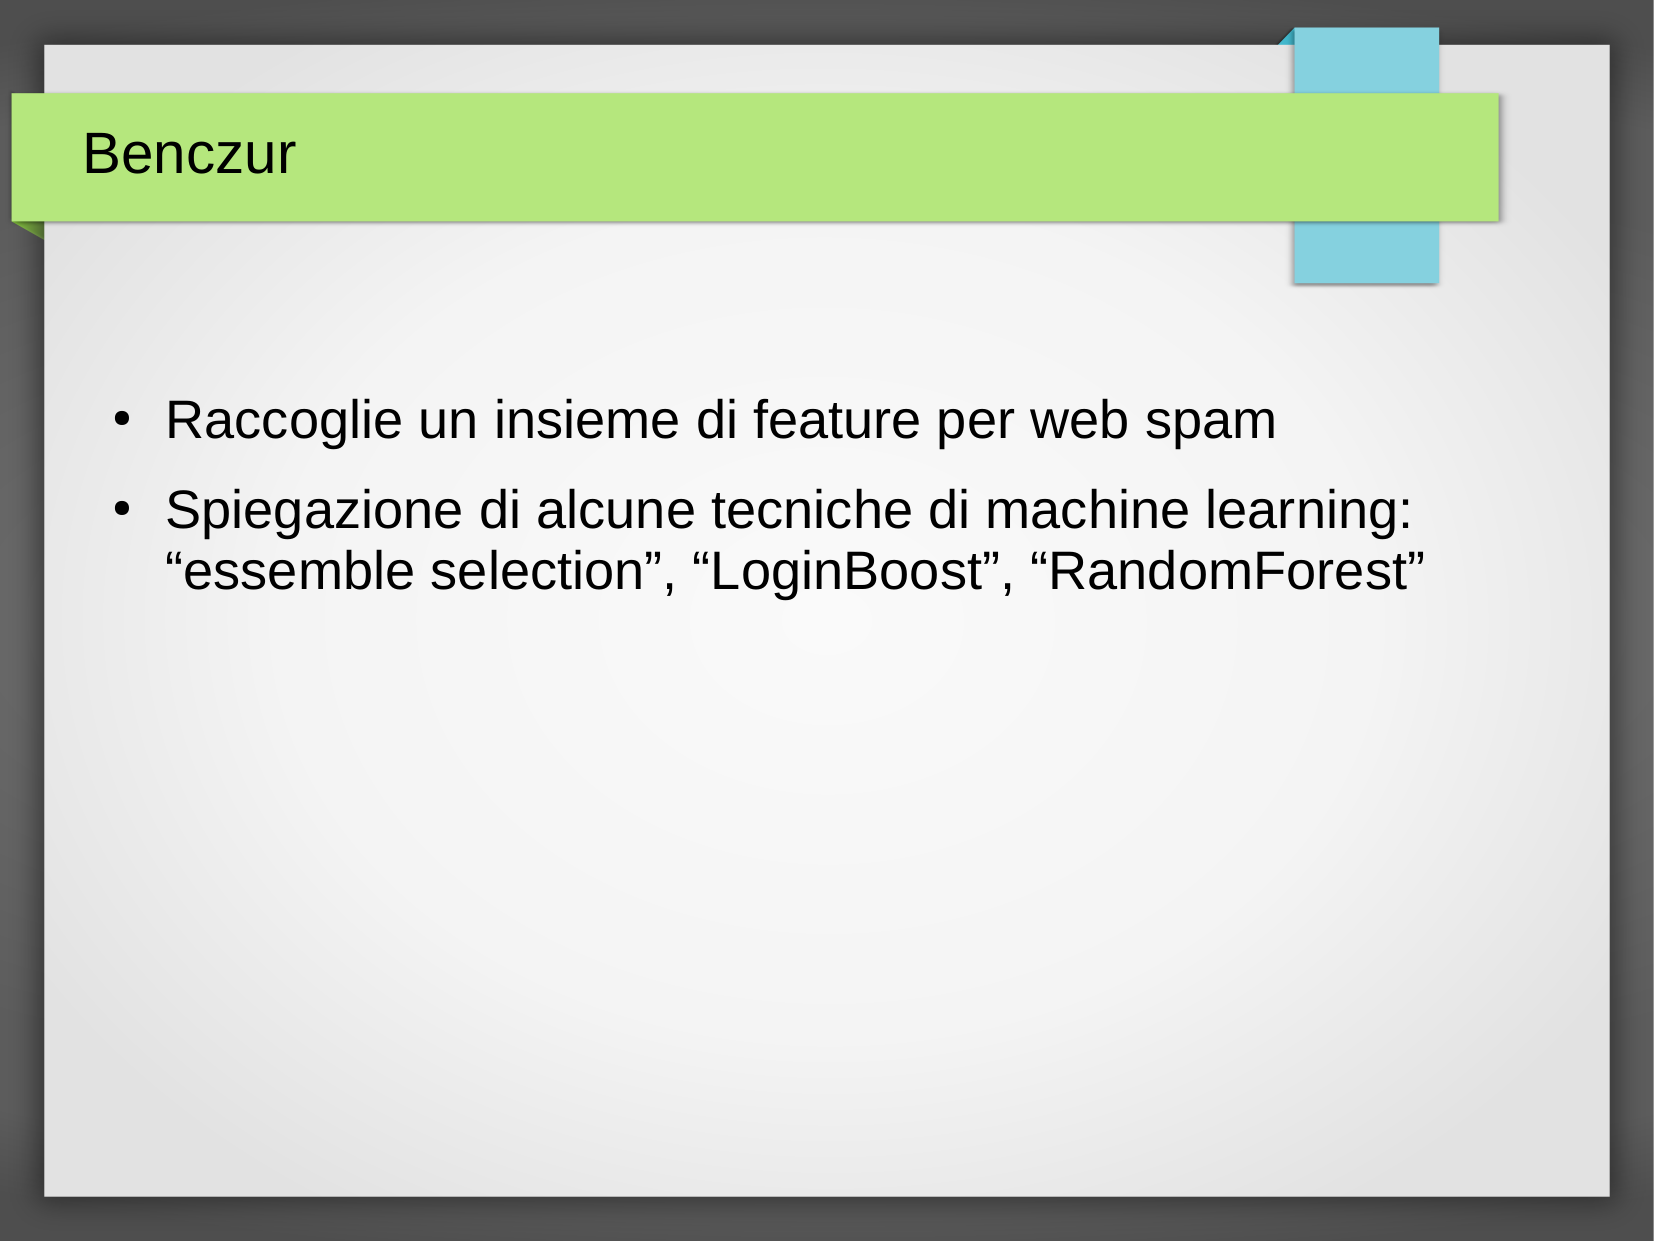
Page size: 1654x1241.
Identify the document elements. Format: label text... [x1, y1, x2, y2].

list Raccoglie un insieme di feature per web spam Spiegazione di alcune tecniche di machine learning: “essemble selection”, “LoginBoost”, “RandomForest” [94, 389, 1501, 1075]
picture [0, 0, 1654, 1241]
title Benczur [82, 94, 1477, 213]
